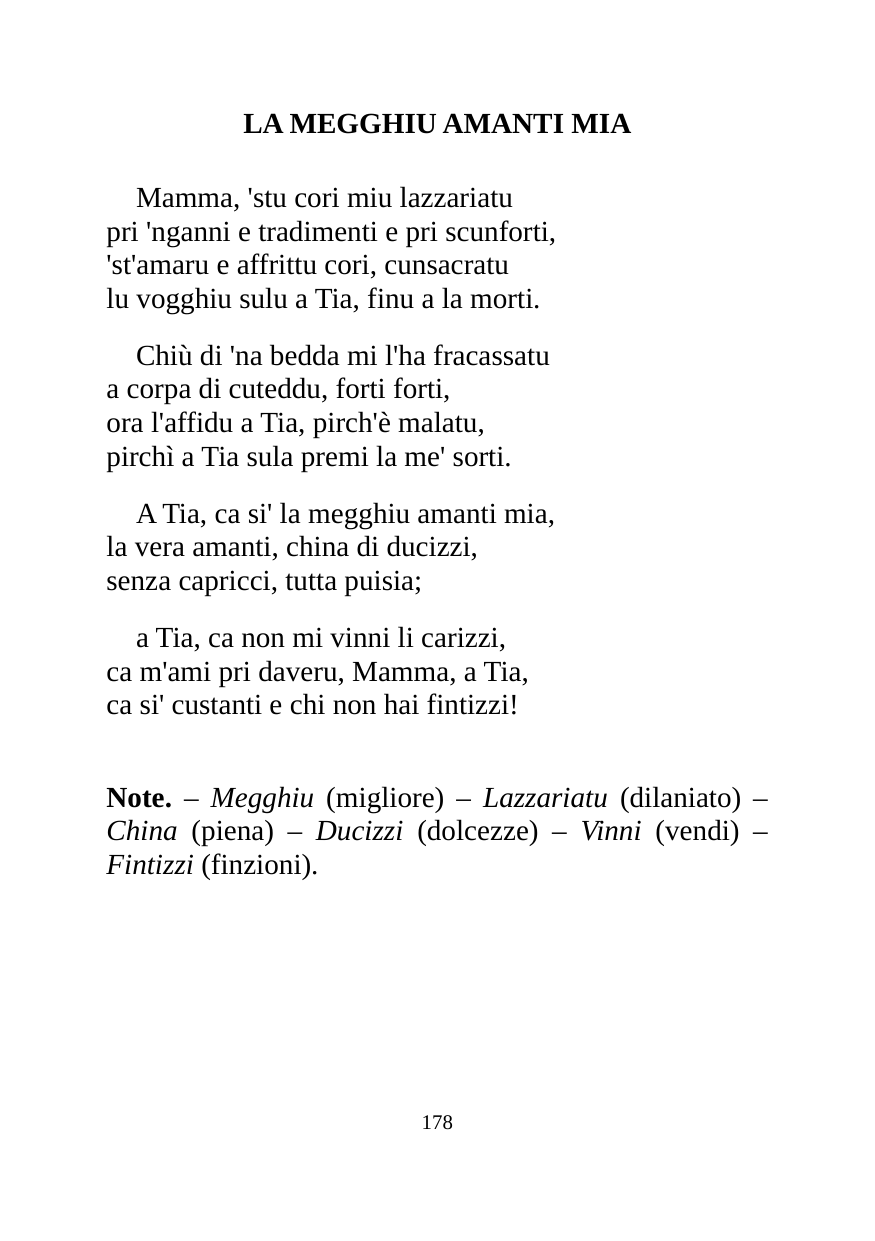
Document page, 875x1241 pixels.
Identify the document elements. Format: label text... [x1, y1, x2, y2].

text Chiù di 'na bedda mi l'ha fracassatu [106, 338, 768, 372]
text a corpa di cuteddu, forti forti, [106, 372, 768, 405]
text Note. – Megghiu (migliore) – Lazzariatu (dilaniato) – China (piena) – Ducizzi (dolcezze) – Vinni (vendi) – Fintizzi (finzioni). [106, 780, 768, 880]
text ora l'affidu a Tia, pirch'è malatu, [106, 405, 768, 439]
text Mamma, 'stu cori miu lazzariatu [106, 180, 768, 214]
text A Tia, ca si' la megghiu amanti mia, [106, 496, 768, 529]
text pirchì a Tia sula premi la me' sorti. [106, 439, 768, 472]
text lu vogghiu sulu a Tia, finu a la morti. [106, 281, 768, 314]
text 'st'amaru e affrittu cori, cunsacratu [106, 247, 768, 281]
text a Tia, ca non mi vinni li carizzi, [106, 620, 768, 654]
text ca si' custanti e chi non hai fintizzi! [106, 687, 768, 721]
text ca m'ami pri daveru, Mamma, a Tia, [106, 654, 768, 687]
text LA MEGGHIU AMANTI MIA [106, 106, 768, 140]
text senza capricci, tutta puisia; [106, 563, 768, 596]
text la vera amanti, china di ducizzi, [106, 529, 768, 563]
text pri 'nganni e tradimenti e pri scunforti, [106, 214, 768, 247]
